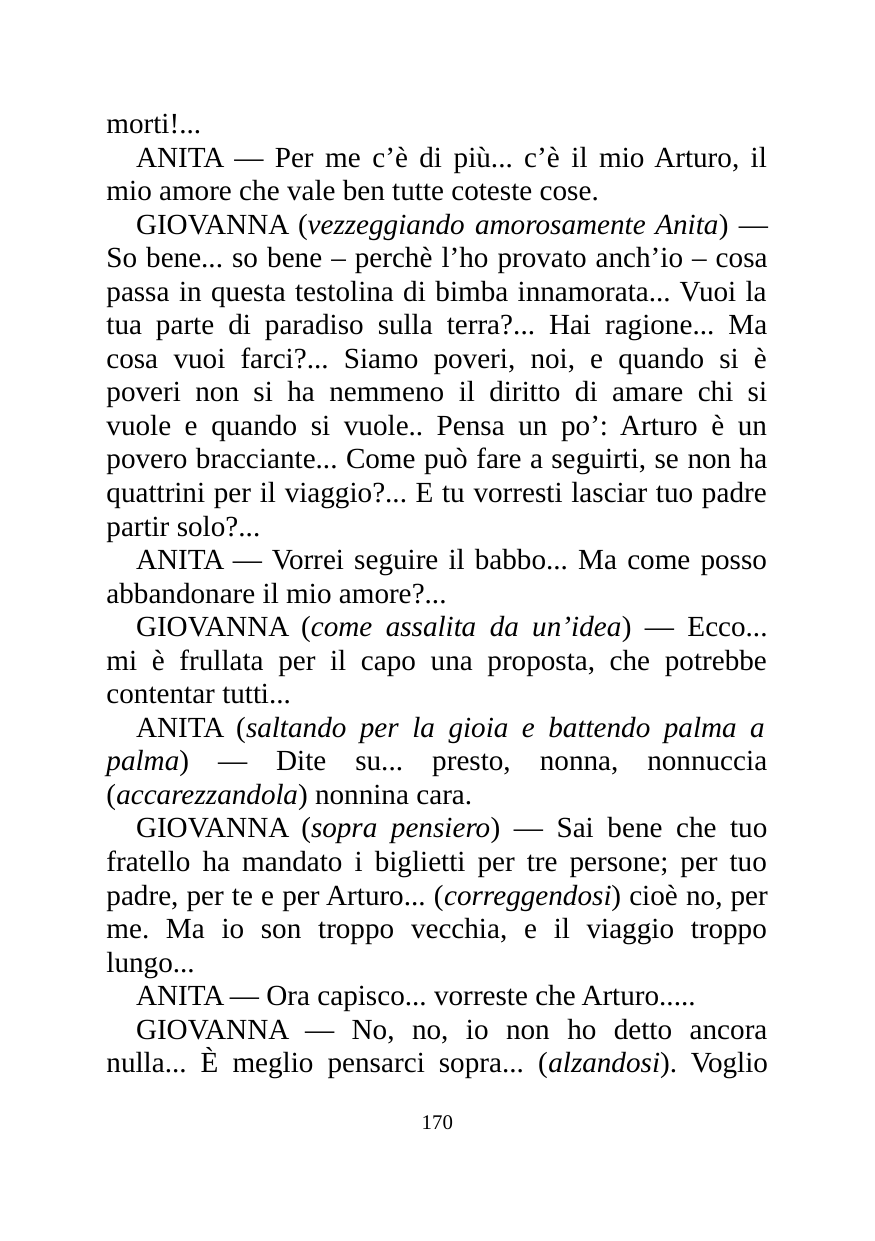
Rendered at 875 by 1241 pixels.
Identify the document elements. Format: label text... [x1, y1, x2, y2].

text GIOVANNA (come assalita da un’idea) — Ecco... mi è frullata per il capo una proposta, che potrebbe contentar tutti... [106, 609, 768, 710]
text ANITA — Ora capisco... vorreste che Arturo..... [106, 978, 768, 1012]
text ANITA (saltando per la gioia e battendo palma a palma) — Dite su... presto, nonna, nonnuccia (accarezzandola) nonnina cara. [106, 710, 768, 811]
text morti!... [106, 106, 768, 140]
text GIOVANNA (vezzeggiando amorosamente Anita) — So bene... so bene – perchè l’ho provato anch’io – cosa passa in questa testolina di bimba innamorata... Vuoi la tua parte di paradiso sulla terra?... Hai ragione... Ma cosa vuoi farci?... Siamo poveri, noi, e quando si è poveri non si ha nemmeno il diritto di amare chi si vuole e quando si vuole.. Pensa un po’: Arturo è un povero bracciante... Come può fare a seguirti, se non ha quattrini per il viaggio?... E tu vorresti lasciar tuo padre partir solo?... [106, 207, 768, 542]
text ANITA — Per me c’è di più... c’è il mio Arturo, il mio amore che vale ben tutte coteste cose. [106, 140, 768, 207]
text GIOVANNA — No, no, io non ho detto ancora nulla... È meglio pensarci sopra... (alzandosi). Voglio [106, 1012, 768, 1079]
text ANITA — Vorrei seguire il babbo... Ma come posso abbandonare il mio amore?... [106, 542, 768, 609]
text GIOVANNA (sopra pensiero) — Sai bene che tuo fratello ha mandato i biglietti per tre persone; per tuo padre, per te e per Arturo... (correggendosi) cioè no, per me. Ma io son troppo vecchia, e il viaggio troppo lungo... [106, 811, 768, 978]
